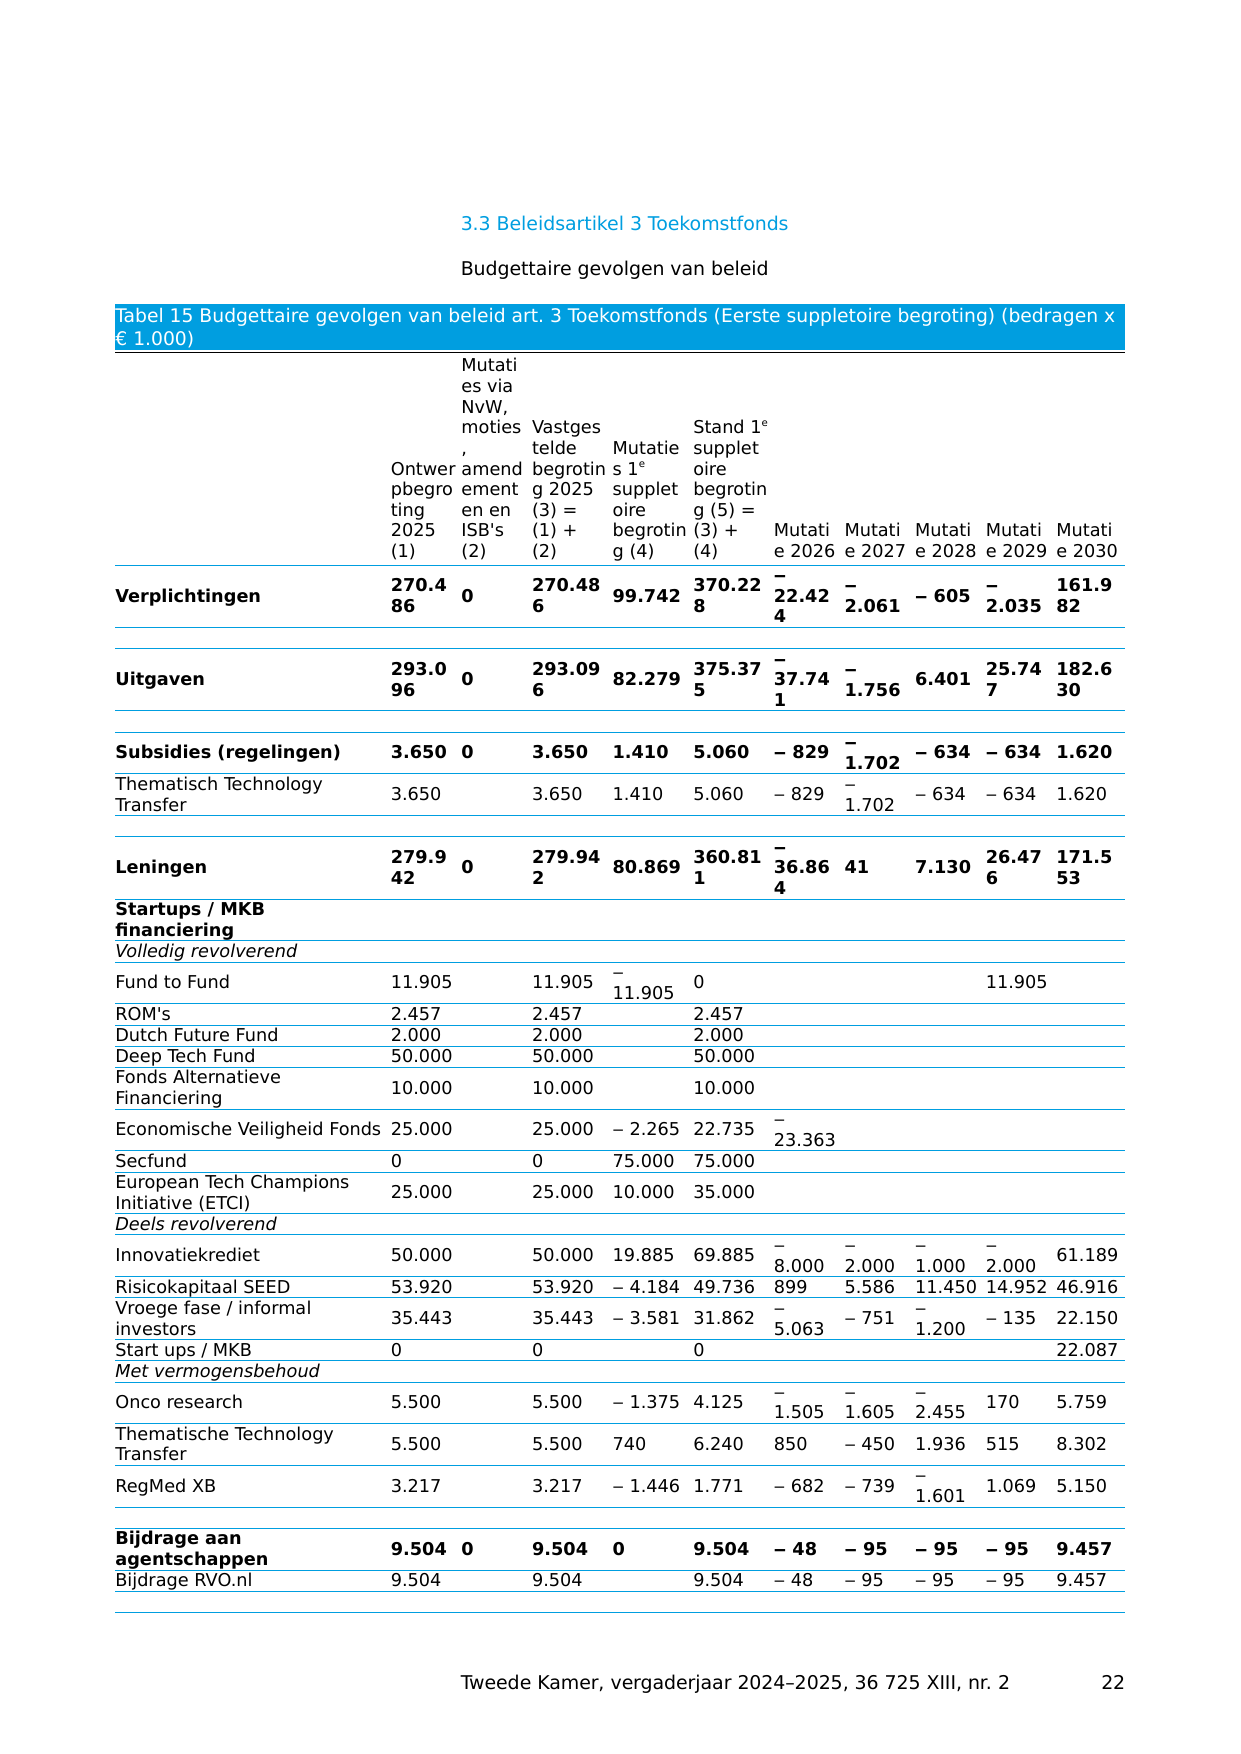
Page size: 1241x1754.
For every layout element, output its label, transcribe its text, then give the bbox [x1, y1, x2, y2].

table_cell ‒ 2.000 [983, 1235, 1053, 1276]
table_cell [912, 963, 983, 1003]
table_cell Deels revolverend [115, 1214, 388, 1234]
table_cell ‒ 605 [912, 566, 983, 627]
table_cell [983, 1592, 1053, 1612]
table_cell [458, 1340, 529, 1360]
table_cell ‒ 95 [912, 1571, 983, 1591]
table_cell ‒ 829 [771, 733, 841, 773]
table_cell [610, 816, 690, 836]
table_cell Vroege fase / informal investors [115, 1298, 388, 1339]
table_cell [610, 1361, 690, 1381]
table_cell [1053, 711, 1125, 732]
table_cell [983, 1026, 1053, 1046]
table_cell [983, 1214, 1053, 1234]
table_cell [610, 628, 690, 648]
table_cell [912, 1047, 983, 1067]
table_cell 0 [458, 1529, 529, 1569]
table_cell [1053, 816, 1125, 836]
table_cell 4.125 [690, 1383, 771, 1423]
table_cell [841, 941, 912, 962]
table_cell [983, 1361, 1053, 1381]
table_cell [458, 963, 529, 1003]
table_cell ‒ 1.702 [841, 774, 912, 815]
table_cell [610, 941, 690, 962]
table_cell Subsidies (regelingen) [115, 733, 388, 773]
table_cell 69.885 [690, 1235, 771, 1276]
table_cell [841, 900, 912, 940]
table_cell 7.130 [912, 837, 983, 899]
table_cell [610, 711, 690, 732]
table_cell 0 [690, 963, 771, 1003]
table_cell 10.000 [610, 1173, 690, 1213]
table_cell 0 [458, 566, 529, 627]
table_cell 22.735 [690, 1110, 771, 1150]
table_cell [458, 1298, 529, 1339]
table_cell [983, 1508, 1053, 1528]
table_cell ‒ 739 [841, 1466, 912, 1507]
table_cell European Tech Champions Initiative (ETCI) [115, 1173, 388, 1213]
table_cell [458, 1173, 529, 1213]
table_cell [771, 816, 841, 836]
table_cell ‒ 2.265 [610, 1110, 690, 1150]
table_cell 279.942 [388, 837, 458, 899]
table_cell [458, 1026, 529, 1046]
table_cell 53.920 [388, 1277, 458, 1297]
table_cell [771, 1026, 841, 1046]
table_cell Onco research [115, 1383, 388, 1423]
table_cell [912, 816, 983, 836]
table_cell [841, 711, 912, 732]
table_cell Thematische Technology Transfer [115, 1424, 388, 1465]
table_cell 0 [458, 733, 529, 773]
table_cell [771, 1592, 841, 1612]
table_cell [610, 1340, 690, 1360]
table_cell 2.457 [529, 1004, 609, 1024]
table_cell 11.905 [983, 963, 1053, 1003]
table_cell [690, 628, 771, 648]
table_cell 10.000 [529, 1068, 609, 1108]
table_cell [690, 1592, 771, 1612]
table_cell [610, 1214, 690, 1234]
table_cell [912, 941, 983, 962]
table_cell ‒ 1.200 [912, 1298, 983, 1339]
table_cell [458, 1068, 529, 1108]
table_cell [458, 628, 529, 648]
table_cell 375.375 [690, 649, 771, 710]
table_cell 0 [388, 1151, 458, 1171]
table_cell [771, 1214, 841, 1234]
table_cell 0 [690, 1340, 771, 1360]
table_cell 5.500 [529, 1424, 609, 1465]
table_cell 9.504 [690, 1571, 771, 1591]
table_cell 293.096 [529, 649, 609, 710]
table_cell [771, 941, 841, 962]
table_cell [912, 1361, 983, 1381]
table_cell [983, 1173, 1053, 1213]
table_cell [983, 711, 1053, 732]
table_cell [529, 628, 609, 648]
table_cell [912, 1004, 983, 1024]
table_cell 9.504 [388, 1571, 458, 1591]
table_cell [912, 711, 983, 732]
table_cell 49.736 [690, 1277, 771, 1297]
table_cell [458, 711, 529, 732]
table_cell ‒ 634 [983, 774, 1053, 815]
table_cell Mutatie 2028 [912, 353, 983, 564]
table_cell 11.905 [388, 963, 458, 1003]
table_cell [912, 1214, 983, 1234]
table_cell Fund to Fund [115, 963, 388, 1003]
table_cell ‒ 23.363 [771, 1110, 841, 1150]
table_cell ‒ 8.000 [771, 1235, 841, 1276]
table_cell ‒ 2.061 [841, 566, 912, 627]
table_cell 3.217 [529, 1466, 609, 1507]
table_cell [690, 941, 771, 962]
table_cell 75.000 [690, 1151, 771, 1171]
table_cell [610, 1026, 690, 1046]
table_cell [912, 1151, 983, 1171]
table_cell ‒ 95 [983, 1529, 1053, 1569]
table_cell [115, 816, 388, 836]
table_cell 75.000 [610, 1151, 690, 1171]
table_cell 99.742 [610, 566, 690, 627]
table_cell ‒ 1.605 [841, 1383, 912, 1423]
table_cell 1.410 [610, 774, 690, 815]
table_cell 10.000 [388, 1068, 458, 1108]
table_cell [610, 1004, 690, 1024]
table_cell Vastgestelde begroting 2025 (3) = (1) + (2) [529, 353, 609, 564]
table_cell [983, 816, 1053, 836]
table_cell 25.000 [388, 1110, 458, 1150]
table_cell 850 [771, 1424, 841, 1465]
table_cell [771, 963, 841, 1003]
table_cell 1.620 [1053, 774, 1125, 815]
table_cell ‒ 1.505 [771, 1383, 841, 1423]
table_cell [1053, 1026, 1125, 1046]
table_cell Mutatie 2027 [841, 353, 912, 564]
table_cell 5.150 [1053, 1466, 1125, 1507]
table_cell [529, 711, 609, 732]
table_cell [983, 900, 1053, 940]
table_cell Mutatie 2026 [771, 353, 841, 564]
table_cell 0 [529, 1340, 609, 1360]
table_cell [458, 1571, 529, 1591]
table_cell 11.905 [529, 963, 609, 1003]
table_cell 50.000 [388, 1235, 458, 1276]
table_cell [388, 1214, 458, 1234]
table_cell 50.000 [529, 1047, 609, 1067]
table_cell [610, 1571, 690, 1591]
table_cell 3.650 [529, 733, 609, 773]
table_cell 82.279 [610, 649, 690, 710]
table_cell [610, 1508, 690, 1528]
table_cell [771, 1361, 841, 1381]
table_cell 8.302 [1053, 1424, 1125, 1465]
table_cell 80.869 [610, 837, 690, 899]
table_cell 2.457 [388, 1004, 458, 1024]
table_cell Thematisch Technology Transfer [115, 774, 388, 815]
table_cell [841, 1214, 912, 1234]
table_cell 5.060 [690, 774, 771, 815]
table_cell [841, 1026, 912, 1046]
table_cell [771, 1340, 841, 1360]
table_cell [1053, 1068, 1125, 1108]
table_cell [912, 1110, 983, 1150]
table_cell Start ups / MKB [115, 1340, 388, 1360]
table_cell 360.811 [690, 837, 771, 899]
table_cell ‒ 2.000 [841, 1235, 912, 1276]
table_cell 2.000 [690, 1026, 771, 1046]
table_cell [458, 1424, 529, 1465]
table_cell 10.000 [690, 1068, 771, 1108]
table_cell ‒ 1.375 [610, 1383, 690, 1423]
table_cell [388, 1361, 458, 1381]
table_cell [458, 941, 529, 962]
table_cell 5.500 [388, 1383, 458, 1423]
table_cell Mutaties via NvW, moties, amendementen en ISB's (2) [458, 353, 529, 564]
table_cell [912, 1026, 983, 1046]
table_cell 5.759 [1053, 1383, 1125, 1423]
table_cell 25.000 [529, 1110, 609, 1150]
table_cell [1053, 963, 1125, 1003]
table_cell 9.504 [529, 1529, 609, 1569]
table_cell ‒ 4.184 [610, 1277, 690, 1297]
table_cell 61.189 [1053, 1235, 1125, 1276]
table_cell Deep Tech Fund [115, 1047, 388, 1067]
table_cell [388, 711, 458, 732]
table_cell [1053, 1173, 1125, 1213]
table_cell ‒ 751 [841, 1298, 912, 1339]
table_cell 9.457 [1053, 1529, 1125, 1569]
table_cell 25.000 [388, 1173, 458, 1213]
table_cell [458, 1277, 529, 1297]
table_cell [983, 1340, 1053, 1360]
table_cell 14.952 [983, 1277, 1053, 1297]
table_cell 22.087 [1053, 1340, 1125, 1360]
table_cell [1053, 1004, 1125, 1024]
table_cell [458, 1214, 529, 1234]
table_cell [983, 1047, 1053, 1067]
table_cell ‒ 95 [912, 1529, 983, 1569]
table_cell 3.217 [388, 1466, 458, 1507]
table_cell 0 [388, 1340, 458, 1360]
table_cell 50.000 [690, 1047, 771, 1067]
table_cell 170 [983, 1383, 1053, 1423]
table_cell [841, 1047, 912, 1067]
table_cell 50.000 [388, 1047, 458, 1067]
table_cell [610, 900, 690, 940]
table_cell [841, 1340, 912, 1360]
table_cell ‒ 95 [983, 1571, 1053, 1591]
table_cell [1053, 1047, 1125, 1067]
table_cell Bijdrage RVO.nl [115, 1571, 388, 1591]
table_cell [529, 1214, 609, 1234]
table_cell 0 [458, 649, 529, 710]
table_cell [841, 963, 912, 1003]
table_cell 25.000 [529, 1173, 609, 1213]
table_cell ‒ 48 [771, 1571, 841, 1591]
table_cell Mutatie 2030 [1053, 353, 1125, 564]
table_cell 5.060 [690, 733, 771, 773]
table_cell [458, 1235, 529, 1276]
table_cell [690, 1508, 771, 1528]
table_cell Economische Veiligheid Fonds [115, 1110, 388, 1150]
table_cell 161.982 [1053, 566, 1125, 627]
table_cell Mutatie 2029 [983, 353, 1053, 564]
table_cell [841, 1151, 912, 1171]
table_cell Dutch Future Fund [115, 1026, 388, 1046]
table_cell 0 [458, 837, 529, 899]
table_cell [1053, 628, 1125, 648]
table_cell 9.504 [388, 1529, 458, 1569]
table_cell ‒ 634 [912, 774, 983, 815]
table_cell [983, 1004, 1053, 1024]
table_cell 3.650 [529, 774, 609, 815]
table_cell [458, 1383, 529, 1423]
table_cell 5.586 [841, 1277, 912, 1297]
table_cell 46.916 [1053, 1277, 1125, 1297]
table_cell 53.920 [529, 1277, 609, 1297]
table_cell 35.000 [690, 1173, 771, 1213]
table_cell [458, 1110, 529, 1150]
table_cell 11.450 [912, 1277, 983, 1297]
table_cell [1053, 1592, 1125, 1612]
table_cell 270.486 [388, 566, 458, 627]
table_cell [912, 1173, 983, 1213]
table_cell ‒ 48 [771, 1529, 841, 1569]
table_cell [1053, 1110, 1125, 1150]
table_cell 0 [610, 1529, 690, 1569]
table_cell [690, 1361, 771, 1381]
table_cell 6.401 [912, 649, 983, 710]
table_cell Met vermogensbehoud [115, 1361, 388, 1381]
table_cell 25.747 [983, 649, 1053, 710]
table_cell ‒ 11.905 [610, 963, 690, 1003]
table_cell [115, 1508, 388, 1528]
table_cell [841, 1508, 912, 1528]
table_cell [388, 941, 458, 962]
table_cell Volledig revolverend [115, 941, 388, 962]
table_cell 5.500 [388, 1424, 458, 1465]
table_cell ‒ 2.035 [983, 566, 1053, 627]
table_cell [983, 1151, 1053, 1171]
table_cell [690, 816, 771, 836]
table_cell ‒ 36.864 [771, 837, 841, 899]
table_cell [458, 900, 529, 940]
table_cell [912, 900, 983, 940]
table_cell [841, 1068, 912, 1108]
table_cell 9.457 [1053, 1571, 1125, 1591]
table_cell 899 [771, 1277, 841, 1297]
table_cell [912, 1068, 983, 1108]
table_cell [529, 1592, 609, 1612]
table_cell [610, 1068, 690, 1108]
table_cell [1053, 900, 1125, 940]
table_cell Ontwerpbegroting 2025 (1) [388, 353, 458, 564]
table_cell [983, 1068, 1053, 1108]
table_cell 740 [610, 1424, 690, 1465]
table_cell 2.457 [690, 1004, 771, 1024]
table_cell [841, 1592, 912, 1612]
table_cell [771, 1151, 841, 1171]
table_cell 50.000 [529, 1235, 609, 1276]
table_cell [841, 1361, 912, 1381]
table_cell [771, 1068, 841, 1108]
table_cell 1.069 [983, 1466, 1053, 1507]
table_cell ‒ 95 [841, 1529, 912, 1569]
table_cell Fonds Alternatieve Financiering [115, 1068, 388, 1108]
table_cell [841, 628, 912, 648]
table_cell [771, 1047, 841, 1067]
table_cell 1.620 [1053, 733, 1125, 773]
table_cell [983, 1110, 1053, 1150]
table_cell Stand 1e suppletoire begroting (5) = (3) + (4) [690, 353, 771, 564]
table_cell ‒ 634 [983, 733, 1053, 773]
table_cell Startups / MKB financiering [115, 900, 388, 940]
table_cell 1.410 [610, 733, 690, 773]
table_cell 26.476 [983, 837, 1053, 899]
table_cell ‒ 634 [912, 733, 983, 773]
table_cell [115, 353, 388, 564]
table_cell Leningen [115, 837, 388, 899]
table_cell [1053, 941, 1125, 962]
table_cell 2.000 [388, 1026, 458, 1046]
table_cell 1.936 [912, 1424, 983, 1465]
table_cell 5.500 [529, 1383, 609, 1423]
table_cell [529, 1361, 609, 1381]
table_cell RegMed XB [115, 1466, 388, 1507]
table_cell Innovatiekrediet [115, 1235, 388, 1276]
table_cell [841, 1173, 912, 1213]
table_cell [983, 628, 1053, 648]
table_cell [771, 1004, 841, 1024]
table_cell [388, 900, 458, 940]
table_cell [841, 1110, 912, 1150]
table_cell [1053, 1151, 1125, 1171]
table_cell ‒ 450 [841, 1424, 912, 1465]
table_cell ‒ 829 [771, 774, 841, 815]
table_cell [912, 1508, 983, 1528]
table_cell [458, 1361, 529, 1381]
table_cell ROM's [115, 1004, 388, 1024]
table_cell [690, 1214, 771, 1234]
table_cell ‒ 37.741 [771, 649, 841, 710]
table_cell [458, 774, 529, 815]
table_cell 9.504 [529, 1571, 609, 1591]
table_cell ‒ 682 [771, 1466, 841, 1507]
table_cell Secfund [115, 1151, 388, 1171]
table_cell [912, 628, 983, 648]
table_cell 6.240 [690, 1424, 771, 1465]
table_cell 3.650 [388, 733, 458, 773]
table_cell [771, 1173, 841, 1213]
table_cell [771, 900, 841, 940]
table_cell 0 [529, 1151, 609, 1171]
table_cell ‒ 1.702 [841, 733, 912, 773]
table_cell 31.862 [690, 1298, 771, 1339]
table_cell [458, 1004, 529, 1024]
table_cell ‒ 5.063 [771, 1298, 841, 1339]
table_cell 171.553 [1053, 837, 1125, 899]
table_cell [771, 628, 841, 648]
table_cell 41 [841, 837, 912, 899]
table_cell [771, 1508, 841, 1528]
table_cell ‒ 3.581 [610, 1298, 690, 1339]
table_cell Verplichtingen [115, 566, 388, 627]
table_cell [115, 711, 388, 732]
table_cell 35.443 [388, 1298, 458, 1339]
table_cell 293.096 [388, 649, 458, 710]
table_cell [1053, 1361, 1125, 1381]
table_cell ‒ 135 [983, 1298, 1053, 1339]
table_cell 279.942 [529, 837, 609, 899]
table_cell Risicokapitaal SEED [115, 1277, 388, 1297]
table_cell 370.228 [690, 566, 771, 627]
table_cell [115, 628, 388, 648]
table_cell 515 [983, 1424, 1053, 1465]
table_cell [458, 1151, 529, 1171]
table_cell 182.630 [1053, 649, 1125, 710]
table_cell 19.885 [610, 1235, 690, 1276]
table_cell [529, 1508, 609, 1528]
table_cell [388, 1508, 458, 1528]
table_cell [690, 900, 771, 940]
table_cell Mutaties 1e suppletoire begroting (4) [610, 353, 690, 564]
table_cell 3.650 [388, 774, 458, 815]
table_cell ‒ 22.424 [771, 566, 841, 627]
table_cell [1053, 1214, 1125, 1234]
table_cell [458, 1047, 529, 1067]
table_cell 270.486 [529, 566, 609, 627]
table_cell [458, 1466, 529, 1507]
table_cell [115, 1592, 388, 1612]
table_cell [529, 816, 609, 836]
table_cell ‒ 2.455 [912, 1383, 983, 1423]
table_cell [983, 941, 1053, 962]
table_cell [690, 711, 771, 732]
table_cell [912, 1592, 983, 1612]
table_cell [912, 1340, 983, 1360]
table_cell ‒ 1.446 [610, 1466, 690, 1507]
table_cell [529, 900, 609, 940]
table_cell ‒ 1.000 [912, 1235, 983, 1276]
table_cell 35.443 [529, 1298, 609, 1339]
table_cell 22.150 [1053, 1298, 1125, 1339]
table_cell 1.771 [690, 1466, 771, 1507]
table_cell ‒ 1.601 [912, 1466, 983, 1507]
table_cell [841, 1004, 912, 1024]
title Budgettaire gevolgen van beleid [461, 258, 1125, 280]
table_cell ‒ 95 [841, 1571, 912, 1591]
table_cell [1053, 1508, 1125, 1528]
table_cell [388, 628, 458, 648]
table_cell [388, 816, 458, 836]
table_cell [458, 816, 529, 836]
table_cell [458, 1508, 529, 1528]
table_cell [610, 1592, 690, 1612]
table_cell Bijdrage aan agentschappen [115, 1529, 388, 1569]
title 3.3 Beleidsartikel 3 Toekomstfonds [461, 213, 1125, 235]
table_cell [529, 941, 609, 962]
table_cell [458, 1592, 529, 1612]
table_cell Uitgaven [115, 649, 388, 710]
table_cell 9.504 [690, 1529, 771, 1569]
table_cell [841, 816, 912, 836]
table_cell [771, 711, 841, 732]
table_cell 2.000 [529, 1026, 609, 1046]
table_cell ‒ 1.756 [841, 649, 912, 710]
table_cell [388, 1592, 458, 1612]
table_cell [610, 1047, 690, 1067]
